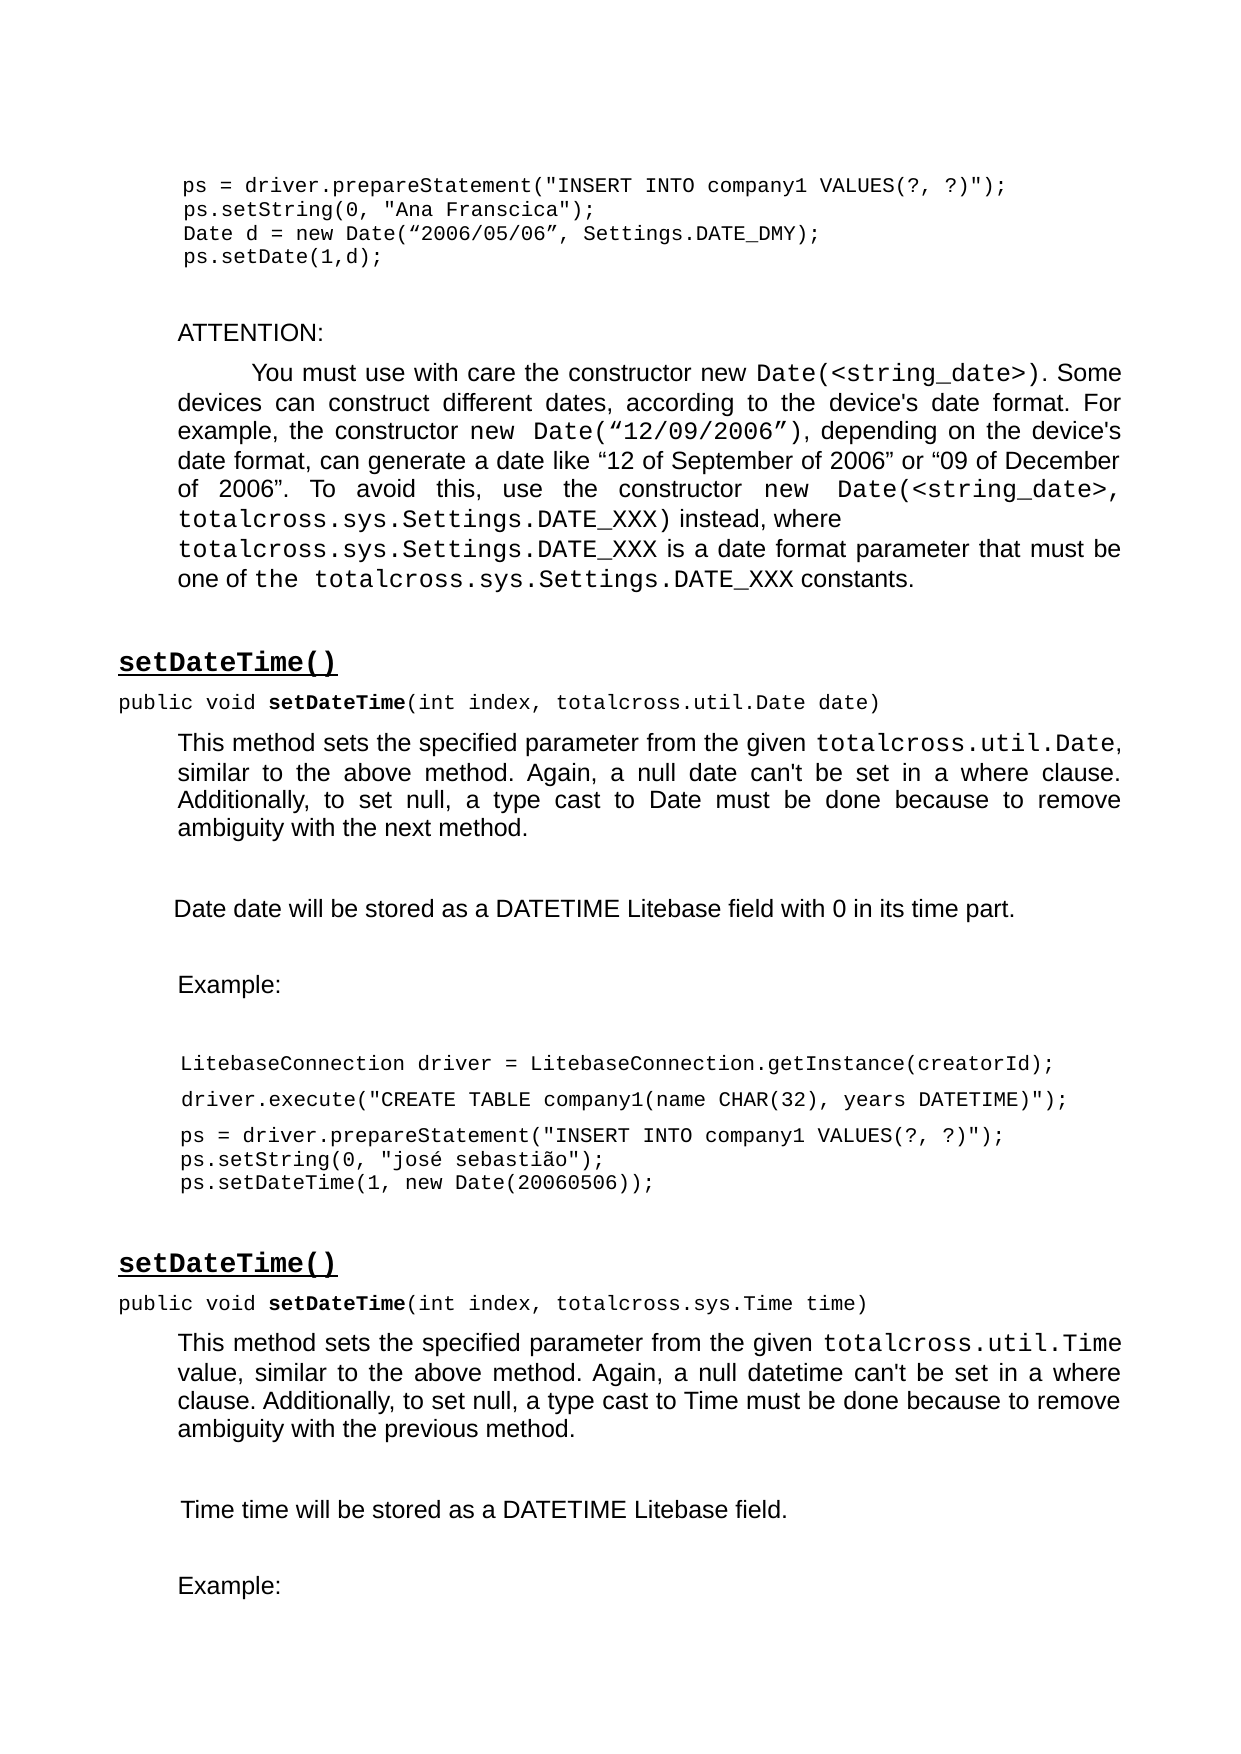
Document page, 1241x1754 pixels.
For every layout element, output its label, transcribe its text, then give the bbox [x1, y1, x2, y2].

text You must use with care the constructor new Date(<string_date>). Some devices can construct different dates, according to the device's date format. For example, the constructor new Date(“12/09/2006”), depending on the device's date format, can generate a date like “12 of September of 2006” or “09 of December of 2006”. To avoid this, use the constructor new Date(<string_date>, totalcross.sys.Settings.DATE_XXX) instead, where totalcross.sys.Settings.DATE_XXX is a date format parameter that must be one of the totalcross.sys.Settings.DATE_XXX constants. [177, 359, 1122, 595]
text public void setDateTime(int index, totalcross.util.Date date) [118, 692, 1122, 716]
subtitle Example: [177, 971, 1122, 999]
text LitebaseConnection driver = LitebaseConnection.getInstance(creatorId); [106, 1051, 1122, 1077]
subtitle setDateTime() [118, 1249, 1122, 1281]
text ps = driver.prepareStatement("INSERT INTO company1 VALUES(?, ?)"); ps.setString(0, "Ana Franscica"); Date d = new Date(“2006/05/06”, Settings.DATE_DMY); ps.setDate(1,d); [108, 176, 1122, 270]
text public void setDateTime(int index, totalcross.sys.Time time) [118, 1293, 1122, 1317]
list This method sets the specified parameter from the given totalcross.util.Date, similar to the above method. Again, a null date can't be set in a where clause. Additionally, to set null, a type cast to Date must be done because to remove ambiguity with the next method. [177, 728, 1122, 842]
list Date date will be stored as a DATETIME Litebase field with 0 in its time part. [118, 895, 1122, 923]
subtitle setDateTime() [118, 648, 1122, 680]
list ATTENTION: [177, 318, 1122, 346]
text driver.execute("CREATE TABLE company1(name CHAR(32), years DATETIME)"); [106, 1089, 1122, 1113]
subtitle Example: [177, 1571, 1122, 1599]
list This method sets the specified parameter from the given totalcross.util.Time value, similar to the above method. Again, a null datetime can't be set in a where clause. Additionally, to set null, a type cast to Time must be done because to remove ambiguity with the previous method. [177, 1329, 1122, 1443]
list Time time will be stored as a DATETIME Litebase field. [118, 1496, 1122, 1523]
text ps = driver.prepareStatement("INSERT INTO company1 VALUES(?, ?)"); ps.setString(0, "josé sebastião"); ps.setDateTime(1, new Date(20060506)); [106, 1125, 1122, 1196]
